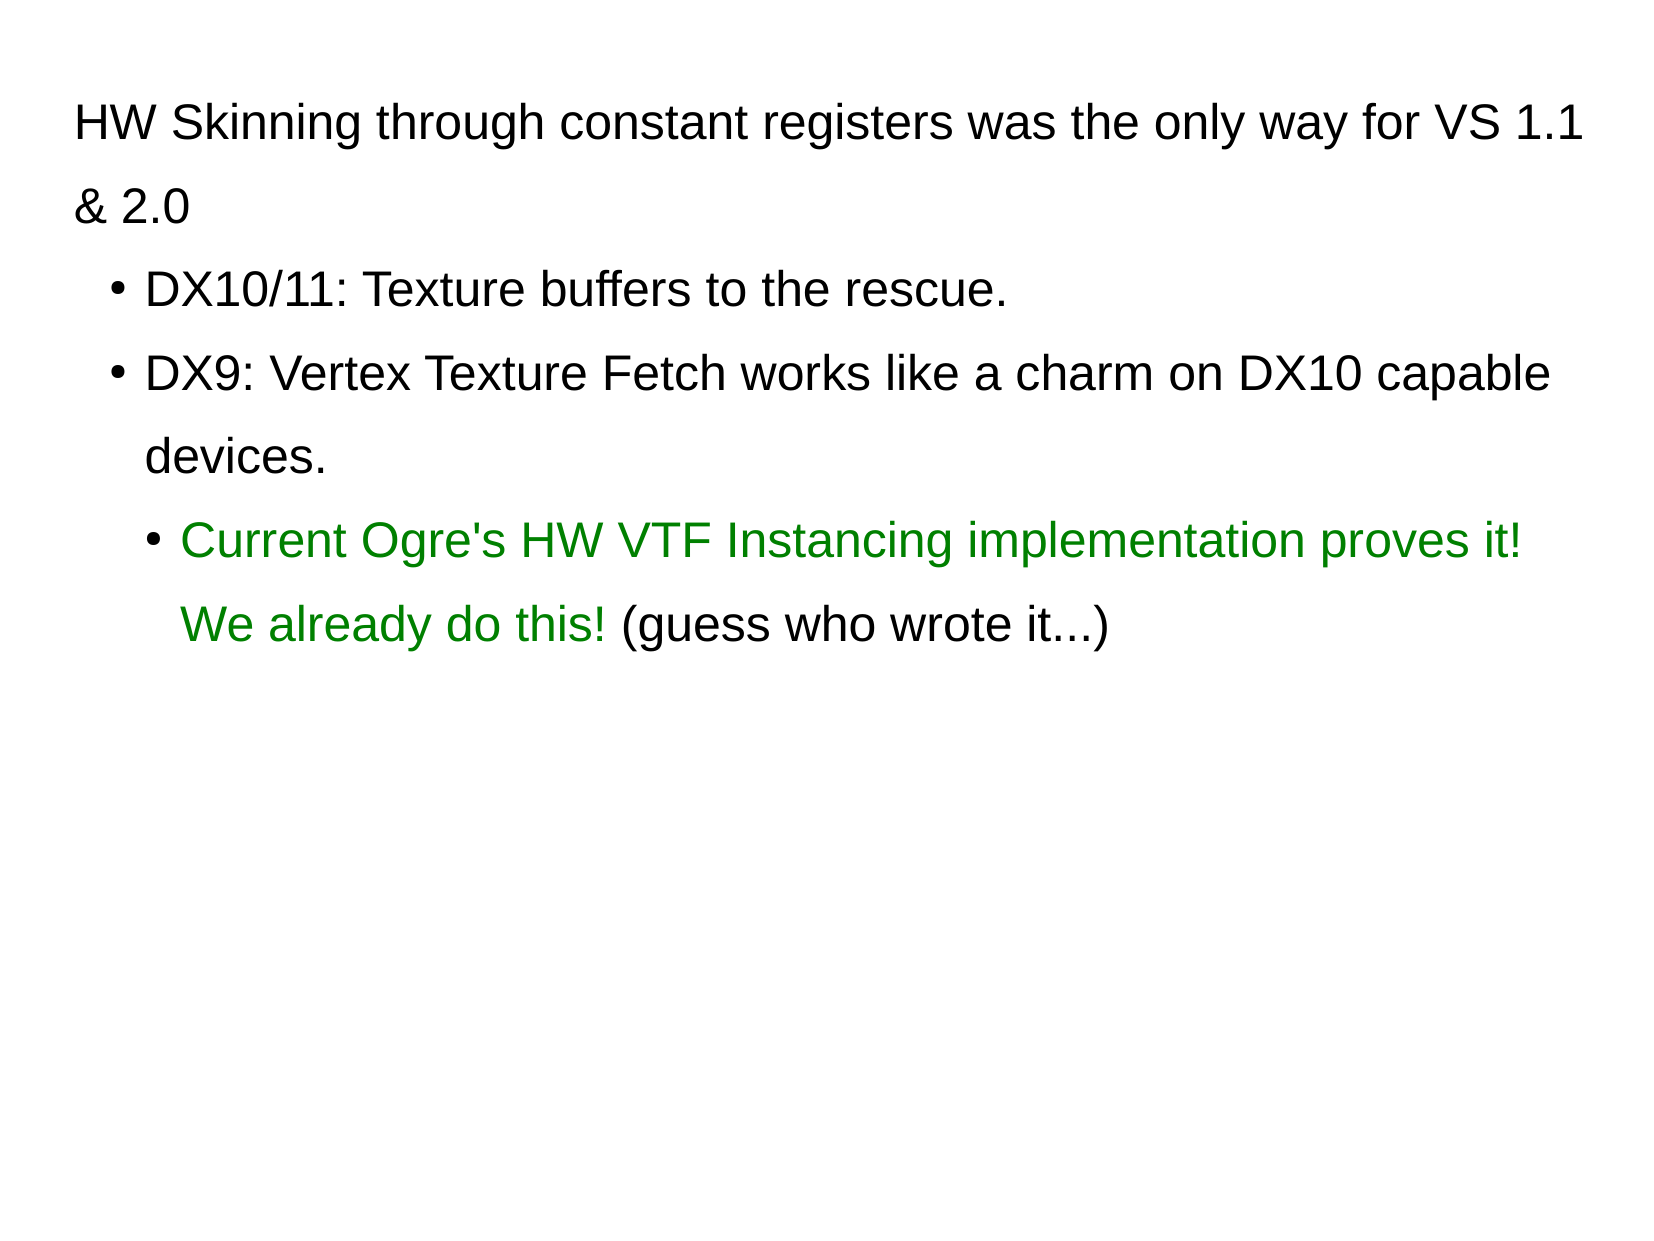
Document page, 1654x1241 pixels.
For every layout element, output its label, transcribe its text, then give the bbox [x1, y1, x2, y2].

text_box HW Skinning through constant registers was the only way for VS 1.1 & 2.0 DX10/11: Texture buffers to the rescue. DX9: Vertex Texture Fetch works like a charm on DX10 capable devices. Current Ogre's HW VTF Instancing implementation proves it! We already do this! (guess who wrote it...) [59, 59, 1625, 632]
